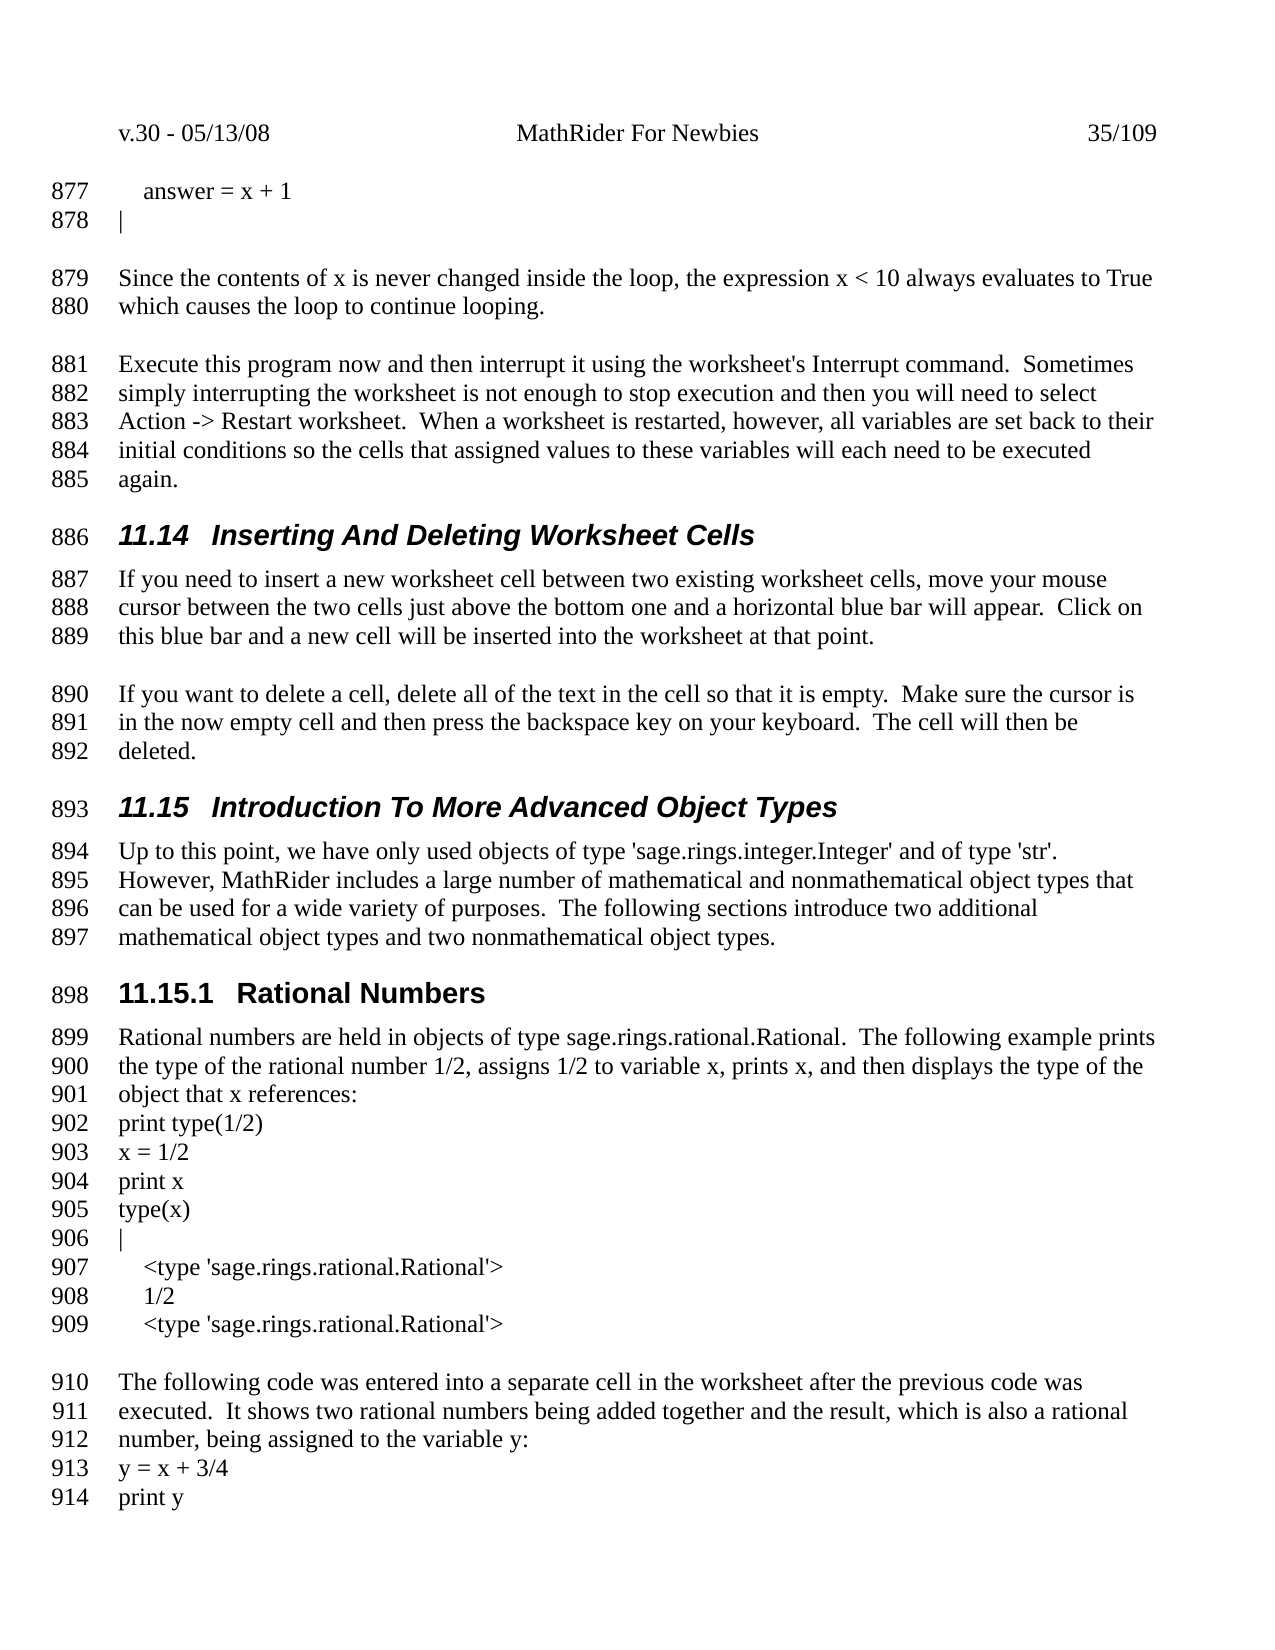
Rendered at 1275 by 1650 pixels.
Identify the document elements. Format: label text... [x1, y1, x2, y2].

text 1/2 [118, 1281, 1157, 1309]
text If you need to insert a new worksheet cell between two existing worksheet cells, move your mouse cursor between the two cells just above the bottom one and a horizontal blue bar will appear. Click on this blue bar and a new cell will be inserted into the worksheet at that point. [118, 564, 1157, 650]
text y = x + 3/4 [118, 1453, 1157, 1482]
subtitle Inserting And Deleting Worksheet Cells [118, 518, 1157, 551]
text print x [118, 1166, 1157, 1194]
text Up to this point, we have only used objects of type 'sage.rings.integer.Integer' and of type 'str'. However, MathRider includes a large number of mathematical and nonmathematical object types that can be used for a wide variety of purposes. The following sections introduce two additional mathematical object types and two nonmathematical object types. [118, 836, 1157, 951]
text | [118, 1223, 1157, 1252]
text type(x) [118, 1194, 1157, 1223]
subtitle Rational Numbers [118, 976, 1157, 1009]
text <type 'sage.rings.rational.Rational'> [118, 1309, 1157, 1338]
text print type(1/2) [118, 1108, 1157, 1137]
text Since the contents of x is never changed inside the loop, the expression x < 10 always evaluates to True which causes the loop to continue looping. [118, 263, 1157, 320]
text x = 1/2 [118, 1137, 1157, 1166]
text The following code was entered into a separate cell in the worksheet after the previous code was executed. It shows two rational numbers being added together and the result, which is also a rational number, being assigned to the variable y: [118, 1367, 1157, 1453]
text If you want to delete a cell, delete all of the text in the cell so that it is empty. Make sure the cursor is in the now empty cell and then press the backspace key on your keyboard. The cell will then be deleted. [118, 679, 1157, 765]
text answer = x + 1 [118, 176, 1157, 205]
text | [118, 205, 1157, 234]
text Execute this program now and then interrupt it using the worksheet's Interrupt command. Sometimes simply interrupting the worksheet is not enough to stop execution and then you will need to select Action -> Restart worksheet. When a worksheet is restarted, however, all variables are set back to their initial conditions so the cells that assigned values to these variables will each need to be executed again. [118, 349, 1157, 493]
text print y [118, 1482, 1157, 1511]
text Rational numbers are held in objects of type sage.rings.rational.Rational. The following example prints the type of the rational number 1/2, assigns 1/2 to variable x, prints x, and then displays the type of the object that x references: [118, 1022, 1157, 1108]
subtitle Introduction To More Advanced Object Types [118, 790, 1157, 823]
text <type 'sage.rings.rational.Rational'> [118, 1252, 1157, 1281]
